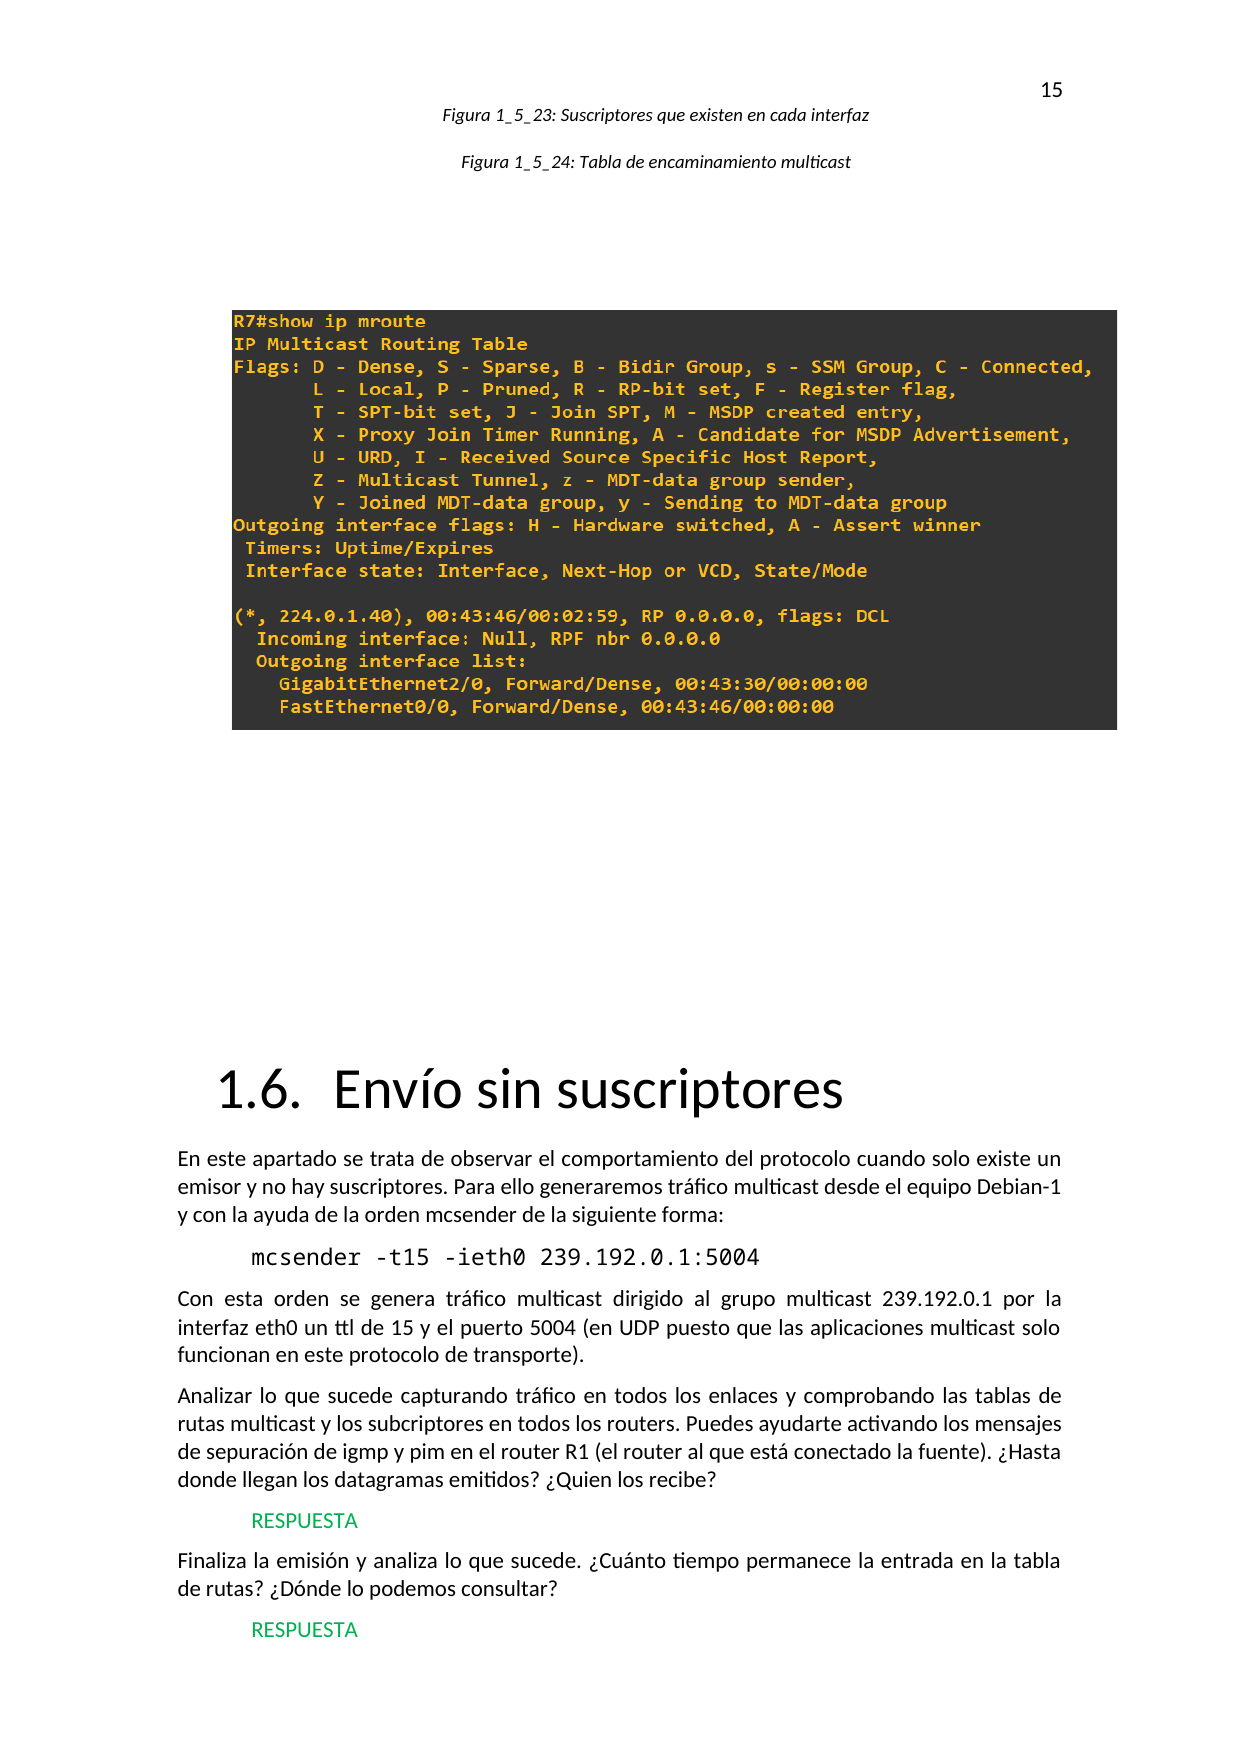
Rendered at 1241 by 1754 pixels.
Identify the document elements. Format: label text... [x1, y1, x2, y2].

text Figura 1_5_23: Suscriptores que existen en cada interfaz [251, 103, 1063, 126]
text RESPUESTA [251, 1506, 1063, 1534]
text Figura 1_5_24: Tabla de encaminamiento multicast [251, 150, 1063, 173]
subtitle Envío sin suscriptores [215, 1052, 1063, 1123]
text RESPUESTA [251, 1615, 1063, 1643]
text Finaliza la emisión y analiza lo que sucede. ¿Cuánto tiempo permanece la entrada en la tabla de rutas? ¿Dónde lo podemos consultar? [177, 1546, 1063, 1602]
text En este apartado se trata de observar el comportamiento del protocolo cuando solo existe un emisor y no hay suscriptores. Para ello generaremos tráfico multicast desde el equipo Debian-1 y con la ayuda de la orden mcsender de la siguiente forma: [177, 1144, 1063, 1228]
text Analizar lo que sucede capturando tráfico en todos los enlaces y comprobando las tablas de rutas multicast y los subcriptores en todos los routers. Puedes ayudarte activando los mensajes de sepuración de igmp y pim en el router R1 (el router al que está conectado la fuente). ¿Hasta donde llegan los datagramas emitidos? ¿Quien los recibe? [177, 1381, 1063, 1493]
text mcsender -t15 -ieth0 239.192.0.1:5004 [251, 1241, 1063, 1272]
text Con esta orden se genera tráfico multicast dirigido al grupo multicast 239.192.0.1 por la interfaz eth0 un ttl de 15 y el puerto 5004 (en UDP puesto que las aplicaciones multicast solo funcionan en este protocolo de transporte). [177, 1284, 1063, 1369]
